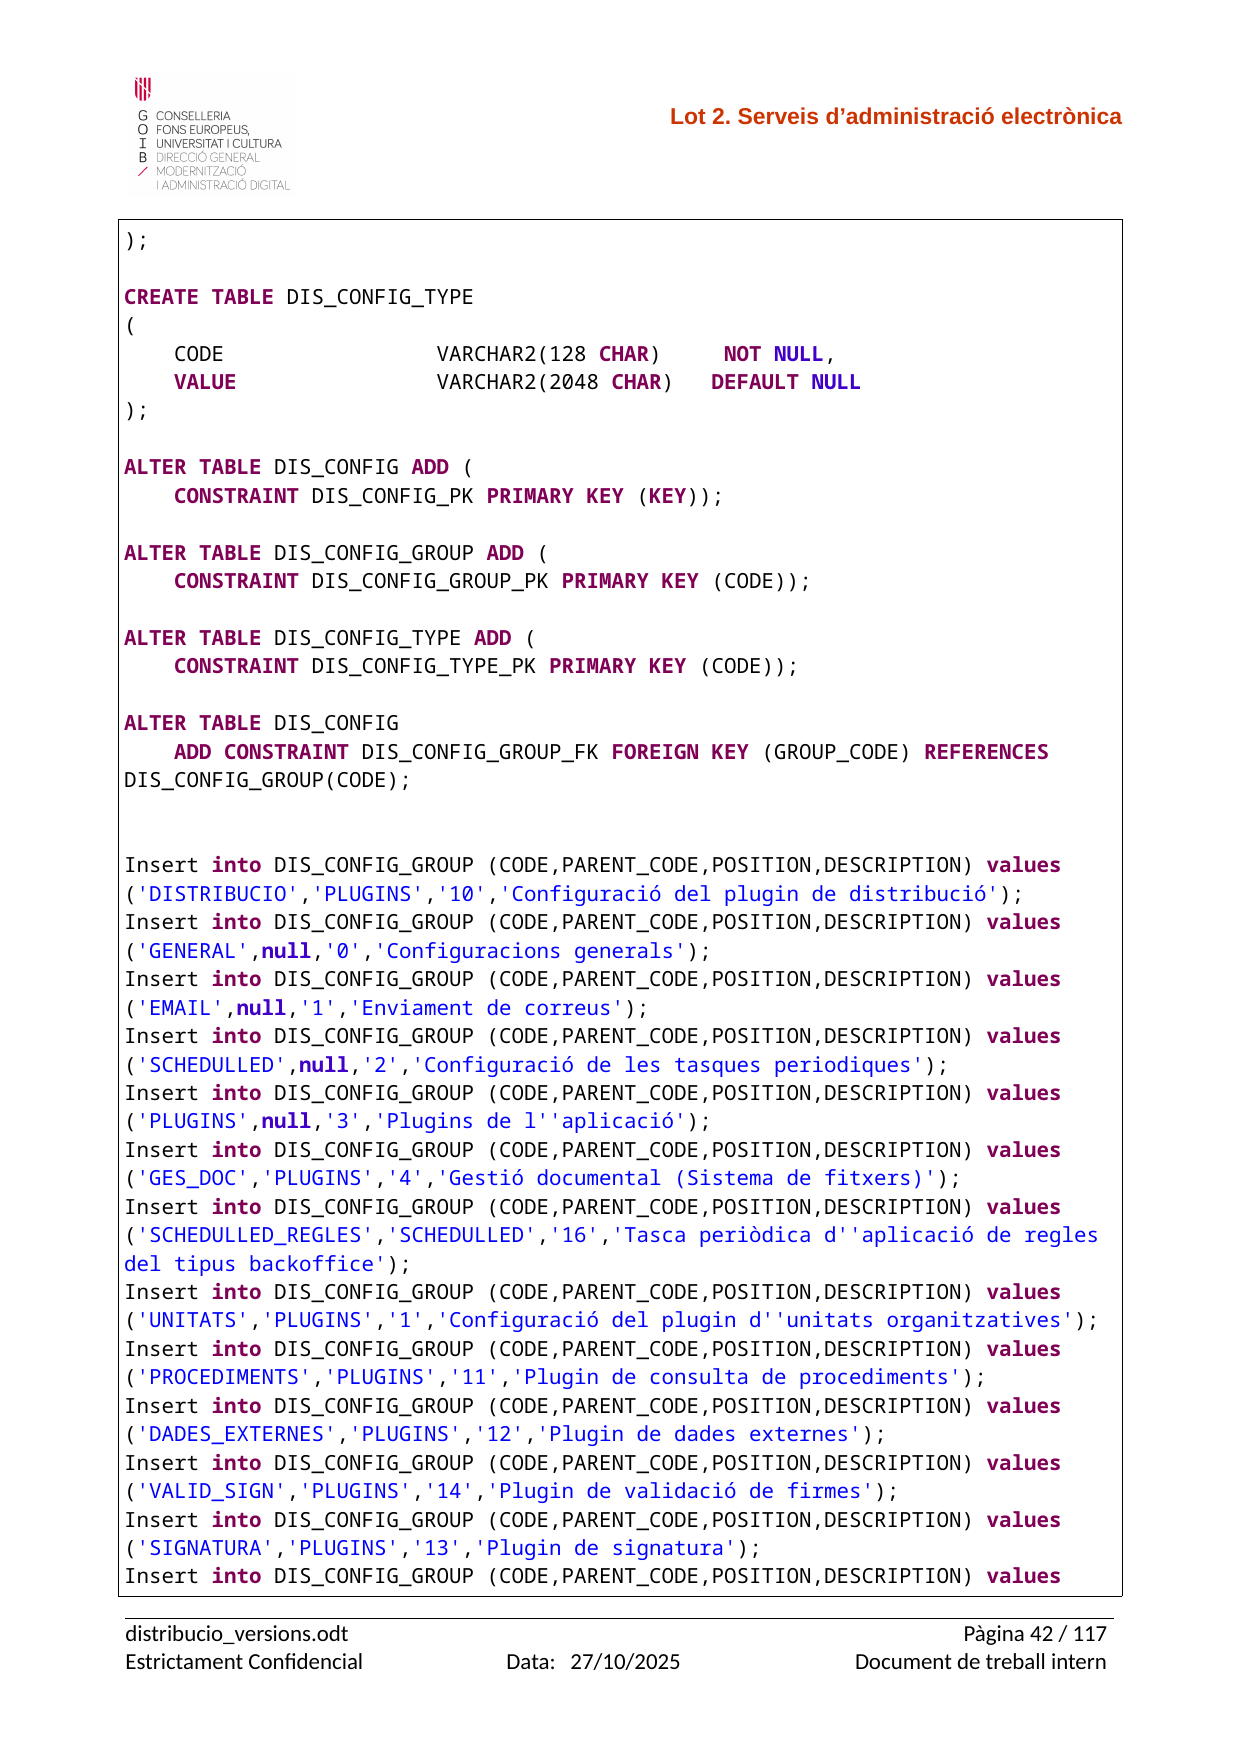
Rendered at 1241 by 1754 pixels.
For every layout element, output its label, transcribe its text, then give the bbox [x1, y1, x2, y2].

table_header ); CREATE TABLE DIS_CONFIG_TYPE ( CODE VARCHAR2(128 CHAR) NOT NULL, VALUE VARCHAR2(2048 CHAR) DEFAULT NULL ); ALTER TABLE DIS_CONFIG ADD ( CONSTRAINT DIS_CONFIG_PK PRIMARY KEY (KEY)); ALTER TABLE DIS_CONFIG_GROUP ADD ( CONSTRAINT DIS_CONFIG_GROUP_PK PRIMARY KEY (CODE)); ALTER TABLE DIS_CONFIG_TYPE ADD ( CONSTRAINT DIS_CONFIG_TYPE_PK PRIMARY KEY (CODE)); ALTER TABLE DIS_CONFIG ADD CONSTRAINT DIS_CONFIG_GROUP_FK FOREIGN KEY (GROUP_CODE) REFERENCES DIS_CONFIG_GROUP(CODE); Insert into DIS_CONFIG_GROUP (CODE,PARENT_CODE,POSITION,DESCRIPTION) values ('DISTRIBUCIO','PLUGINS','10','Configuració del plugin de distribució'); Insert into DIS_CONFIG_GROUP (CODE,PARENT_CODE,POSITION,DESCRIPTION) values ('GENERAL',null,'0','Configuracions generals'); Insert into DIS_CONFIG_GROUP (CODE,PARENT_CODE,POSITION,DESCRIPTION) values ('EMAIL',null,'1','Enviament de correus'); Insert into DIS_CONFIG_GROUP (CODE,PARENT_CODE,POSITION,DESCRIPTION) values ('SCHEDULLED',null,'2','Configuració de les tasques periodiques'); Insert into DIS_CONFIG_GROUP (CODE,PARENT_CODE,POSITION,DESCRIPTION) values ('PLUGINS',null,'3','Plugins de l''aplicació'); Insert into DIS_CONFIG_GROUP (CODE,PARENT_CODE,POSITION,DESCRIPTION) values ('GES_DOC','PLUGINS','4','Gestió documental (Sistema de fitxers)'); Insert into DIS_CONFIG_GROUP (CODE,PARENT_CODE,POSITION,DESCRIPTION) values ('SCHEDULLED_REGLES','SCHEDULLED','16','Tasca periòdica d''aplicació de regles del tipus backoffice'); Insert into DIS_CONFIG_GROUP (CODE,PARENT_CODE,POSITION,DESCRIPTION) values ('UNITATS','PLUGINS','1','Configuració del plugin d''unitats organitzatives'); Insert into DIS_CONFIG_GROUP (CODE,PARENT_CODE,POSITION,DESCRIPTION) values ('PROCEDIMENTS','PLUGINS','11','Plugin de consulta de procediments'); Insert into DIS_CONFIG_GROUP (CODE,PARENT_CODE,POSITION,DESCRIPTION) values ('DADES_EXTERNES','PLUGINS','12','Plugin de dades externes'); Insert into DIS_CONFIG_GROUP (CODE,PARENT_CODE,POSITION,DESCRIPTION) values ('VALID_SIGN','PLUGINS','14','Plugin de validació de firmes'); Insert into DIS_CONFIG_GROUP (CODE,PARENT_CODE,POSITION,DESCRIPTION) values ('SIGNATURA','PLUGINS','13','Plugin de signatura'); Insert into DIS_CONFIG_GROUP (CODE,PARENT_CODE,POSITION,DESCRIPTION) values [119, 220, 1122, 1596]
picture [126, 70, 299, 197]
